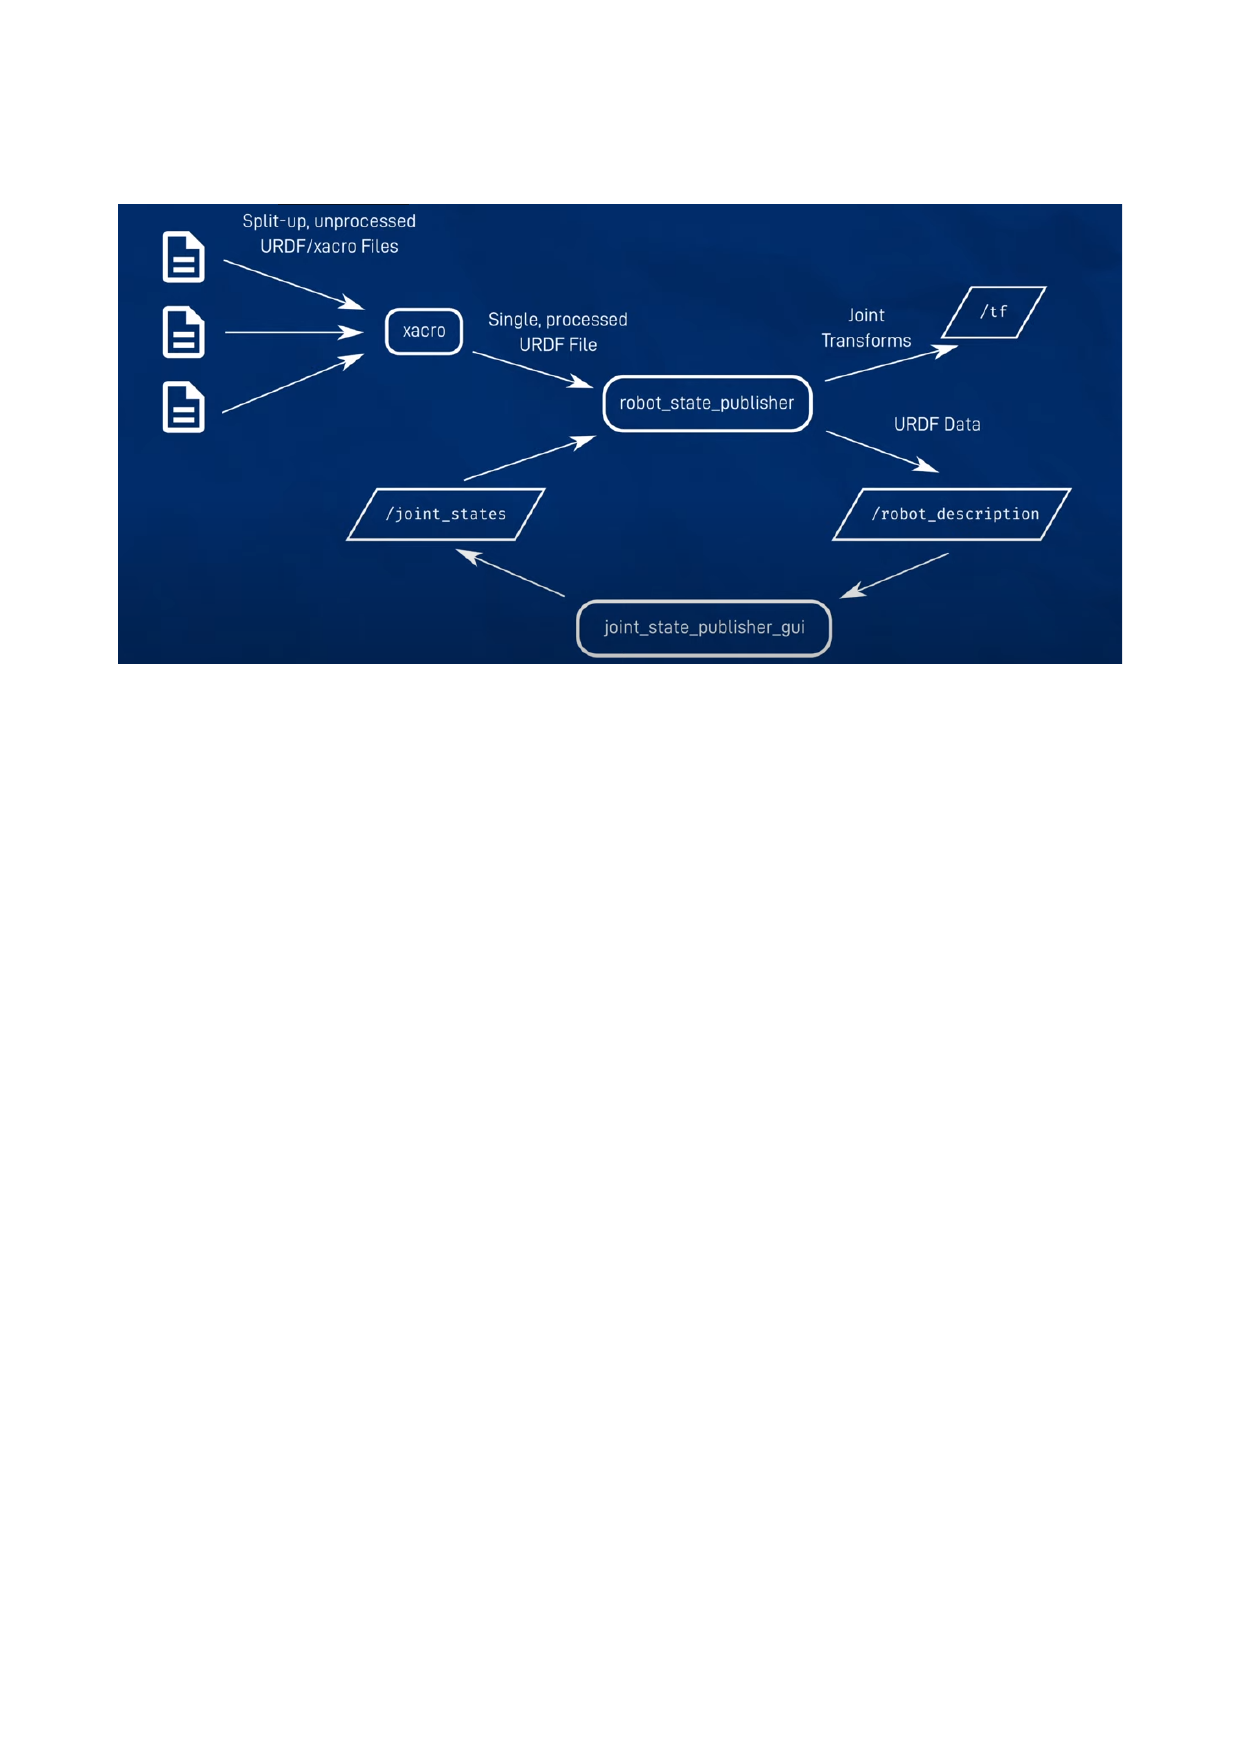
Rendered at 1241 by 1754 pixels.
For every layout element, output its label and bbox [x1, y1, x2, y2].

picture [118, 204, 1123, 664]
